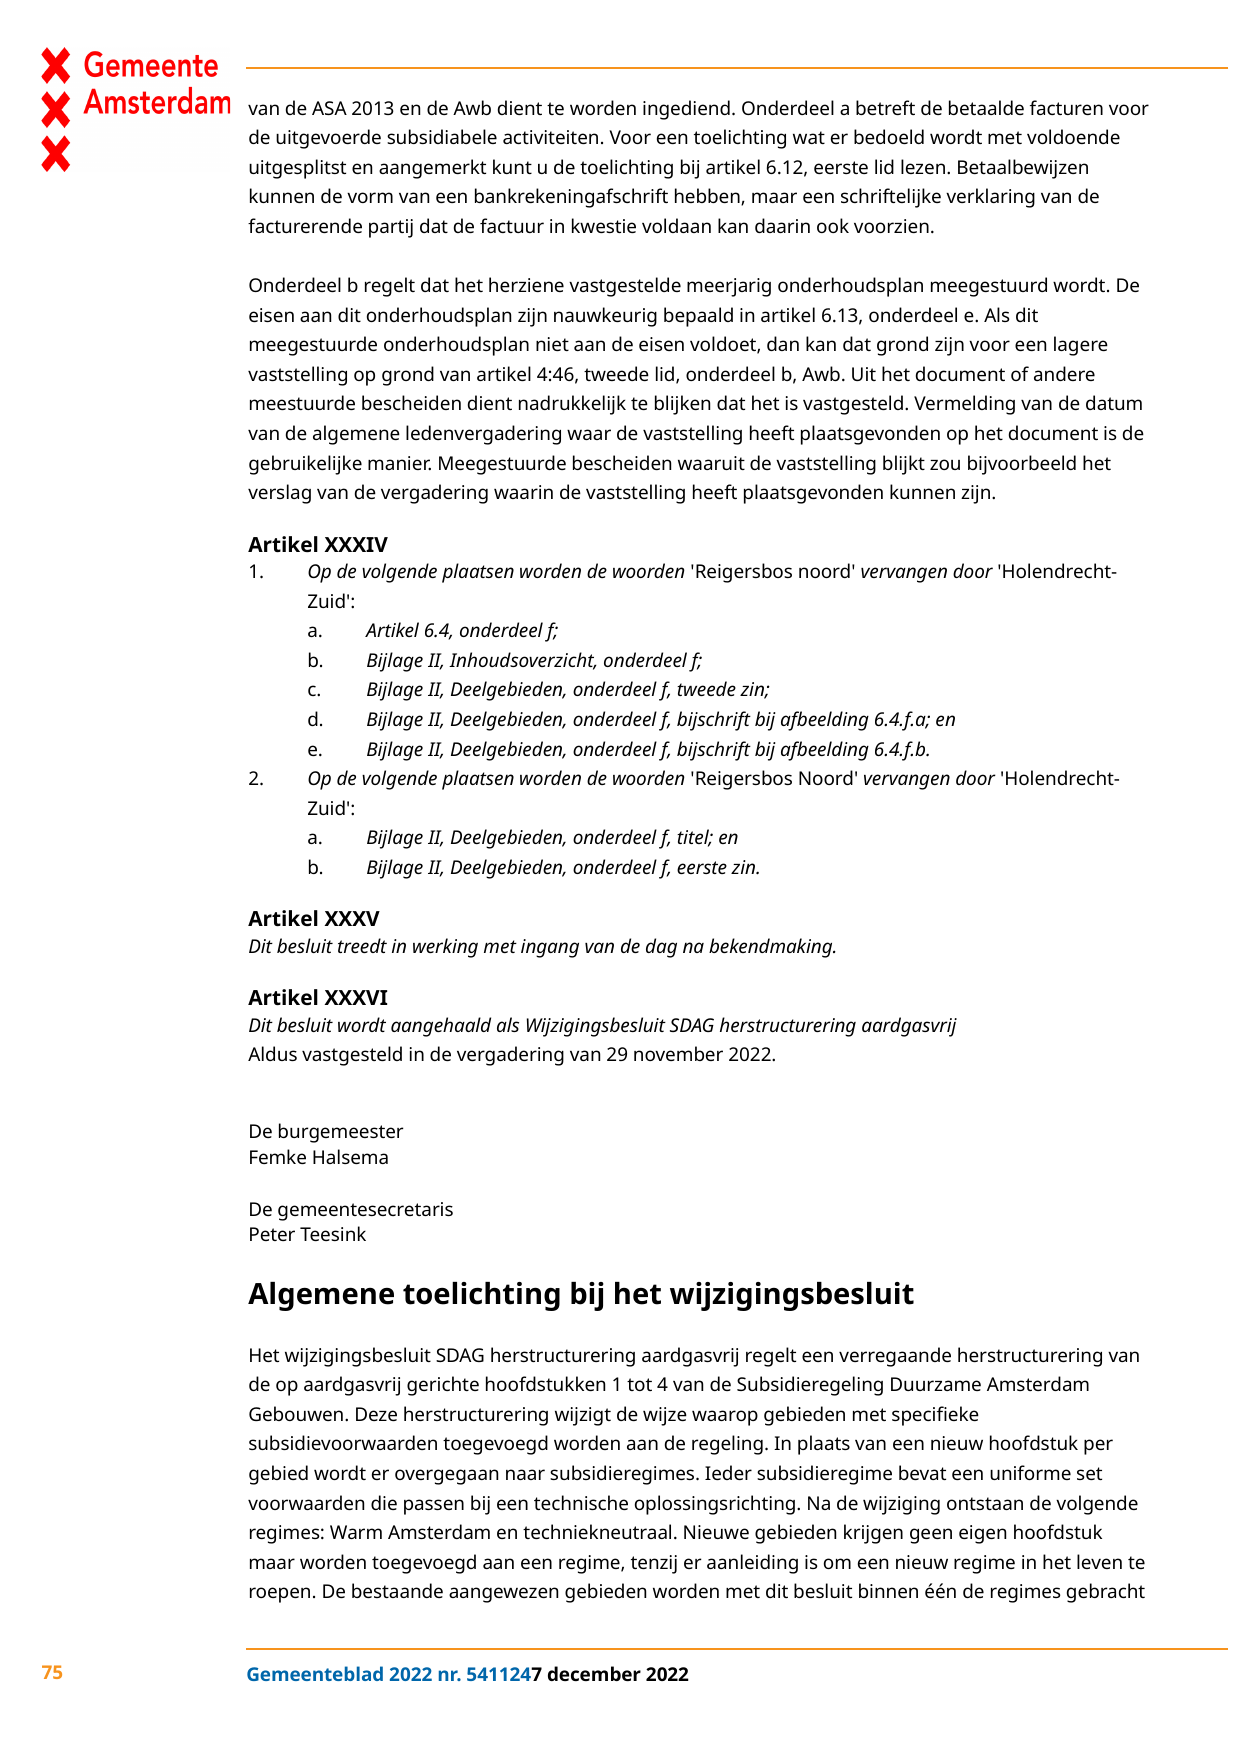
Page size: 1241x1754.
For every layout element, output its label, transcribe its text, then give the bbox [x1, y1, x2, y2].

text Dit besluit wordt aangehaald als Wijzigingsbesluit SDAG herstructurering aardgasvrij [248, 1012, 1152, 1037]
text Peter Teesink [248, 1221, 1152, 1247]
list Bijlage II, Deelgebieden, onderdeel f, titel; en [307, 824, 1152, 850]
list Op de volgende plaatsen worden de woorden 'Reigersbos noord' vervangen door 'Holendrecht-Zuid': [248, 558, 1152, 613]
list Bijlage II, Deelgebieden, onderdeel f, eerste zin. [307, 854, 1152, 880]
text Artikel XXXVI [248, 983, 1152, 1012]
text Onderdeel b regelt dat het herziene vastgestelde meerjarig onderhoudsplan meegestuurd wordt. De eisen aan dit onderhoudsplan zijn nauwkeurig bepaald in artikel 6.13, onderdeel e. Als dit meegestuurde onderhoudsplan niet aan de eisen voldoet, dan kan dat grond zijn voor een lagere vaststelling op grond van artikel 4:46, tweede lid, onderdeel b, Awb. Uit het document of andere meestuurde bescheiden dient nadrukkelijk te blijken dat het is vastgesteld. Vermelding van de datum van de algemene ledenvergadering waar de vaststelling heeft plaatsgevonden op het document is de gebruikelijke manier. Meegestuurde bescheiden waaruit de vaststelling blijkt zou bijvoorbeeld het verslag van de vergadering waarin de vaststelling heeft plaatsgevonden kunnen zijn. [248, 272, 1152, 505]
text Artikel XXXV [248, 904, 1152, 933]
text Dit besluit treedt in werking met ingang van de dag na bekendmaking. [248, 933, 1152, 959]
list Bijlage II, Inhoudsoverzicht, onderdeel f; [307, 647, 1152, 673]
text De gemeentesecretaris [248, 1196, 1152, 1221]
picture [41, 47, 231, 172]
text Femke Halsema [248, 1144, 1152, 1170]
text Aldus vastgesteld in de vergadering van 29 november 2022. [248, 1041, 1152, 1067]
text van de ASA 2013 en de Awb dient te worden ingediend. Onderdeel a betreft de betaalde facturen voor de uitgevoerde subsidiabele activiteiten. Voor een toelichting wat er bedoeld wordt met voldoende uitgesplitst en aangemerkt kunt u de toelichting bij artikel 6.12, eerste lid lezen. Betaalbewijzen kunnen de vorm van een bankrekeningafschrift hebben, maar een schriftelijke verklaring van de facturerende partij dat de factuur in kwestie voldaan kan daarin ook voorzien. [248, 95, 1152, 239]
list Bijlage II, Deelgebieden, onderdeel f, bijschrift bij afbeelding 6.4.f.b. [307, 736, 1152, 761]
list Op de volgende plaatsen worden de woorden 'Reigersbos Noord' vervangen door 'Holendrecht-Zuid': [248, 765, 1152, 821]
list Artikel 6.4, onderdeel f; [307, 617, 1152, 643]
text Artikel XXXIV [248, 530, 1152, 558]
text De burgemeester [248, 1118, 1152, 1144]
text Algemene toelichting bij het wijzigingsbesluit [248, 1273, 1152, 1313]
list Bijlage II, Deelgebieden, onderdeel f, bijschrift bij afbeelding 6.4.f.a; en [307, 706, 1152, 732]
text Het wijzigingsbesluit SDAG herstructurering aardgasvrij regelt een verregaande herstructurering van de op aardgasvrij gerichte hoofdstukken 1 tot 4 van de Subsidieregeling Duurzame Amsterdam Gebouwen. Deze herstructurering wijzigt de wijze waarop gebieden met specifieke subsidievoorwaarden toegevoegd worden aan de regeling. In plaats van een nieuw hoofdstuk per gebied wordt er overgegaan naar subsidieregimes. Ieder subsidieregime bevat een uniforme set voorwaarden die passen bij een technische oplossingsrichting. Na de wijziging ontstaan de volgende regimes: Warm Amsterdam en techniekneutraal. Nieuwe gebieden krijgen geen eigen hoofdstuk maar worden toegevoegd aan een regime, tenzij er aanleiding is om een nieuw regime in het leven te roepen. De bestaande aangewezen gebieden worden met dit besluit binnen één de regimes gebracht [248, 1342, 1152, 1604]
list Bijlage II, Deelgebieden, onderdeel f, tweede zin; [307, 677, 1152, 702]
